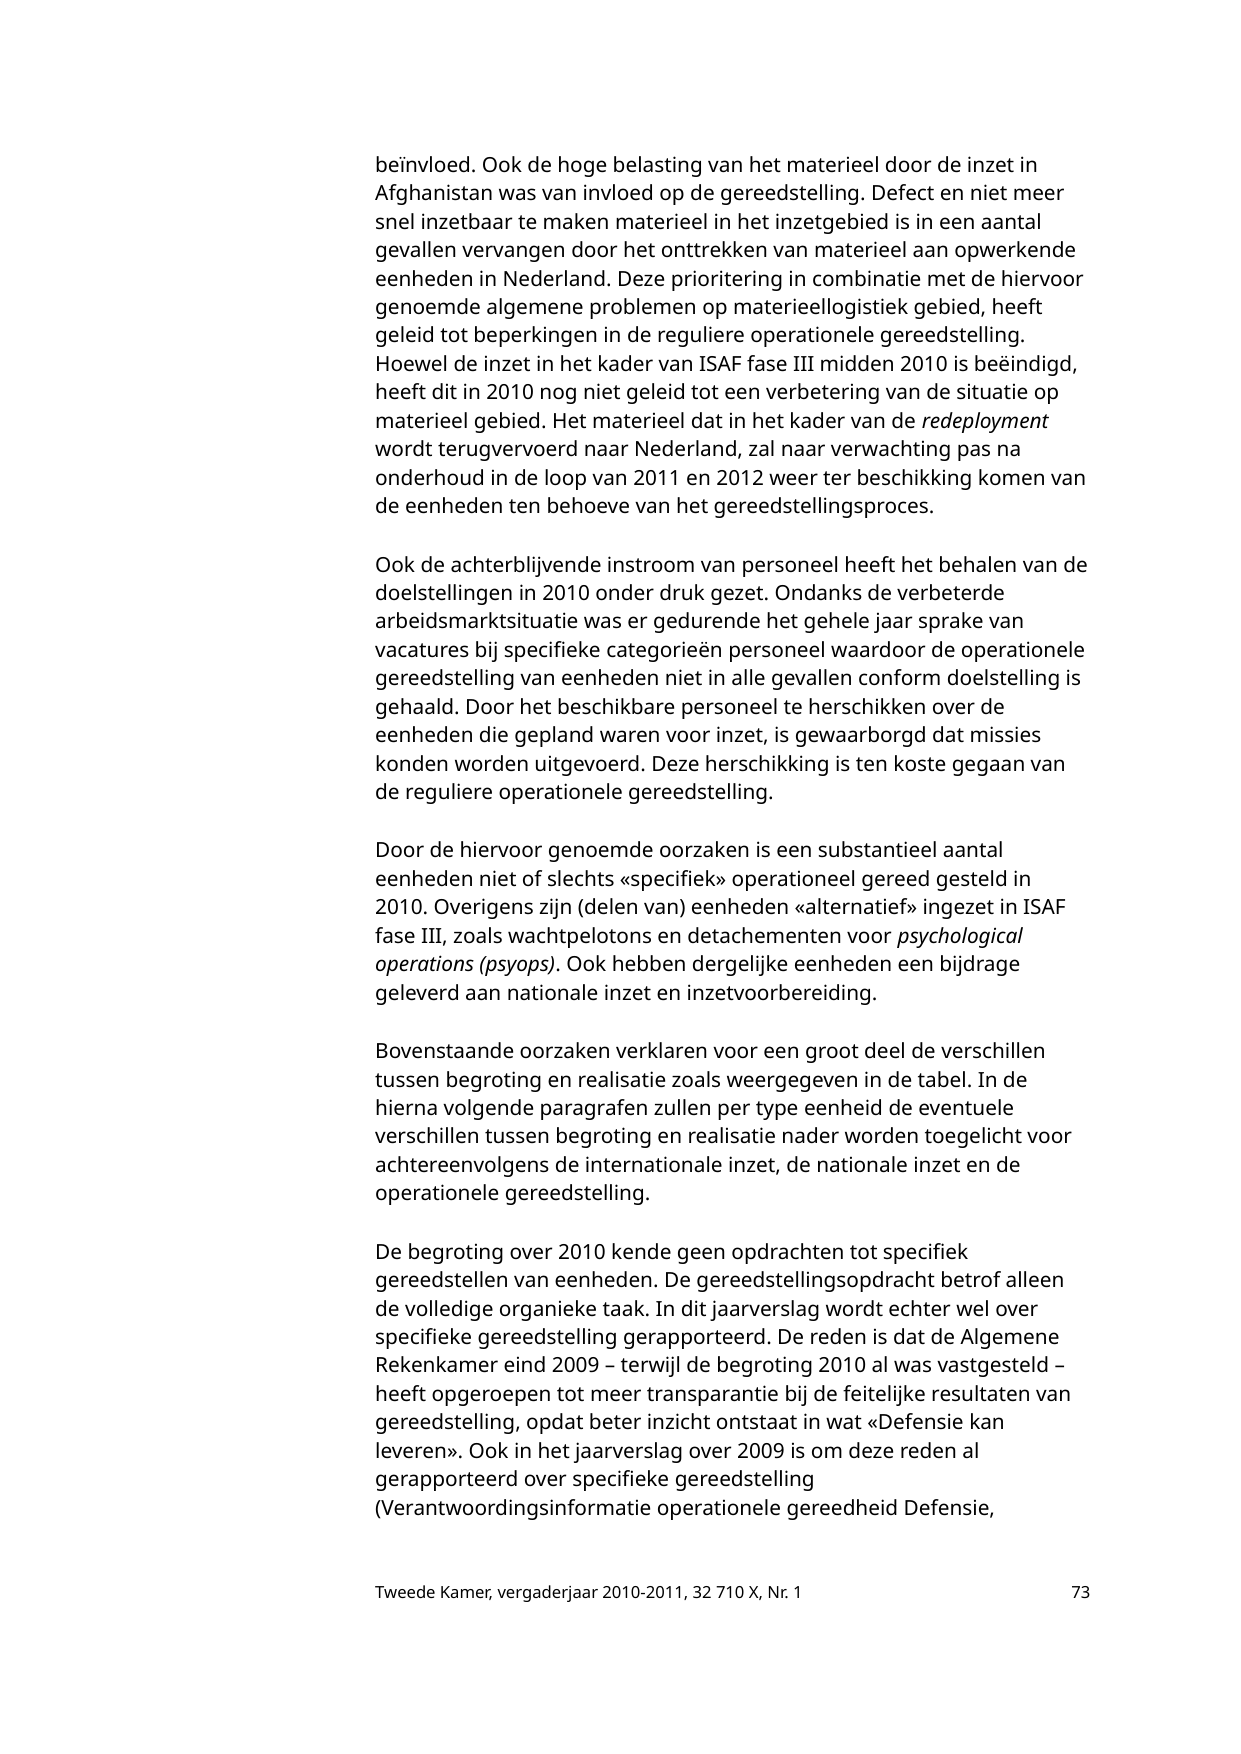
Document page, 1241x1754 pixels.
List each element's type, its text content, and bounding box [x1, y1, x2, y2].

text De begroting over 2010 kende geen opdrachten tot specifiek gereedstellen van eenheden. De gereedstellingsopdracht betrof alleen de volledige organieke taak. In dit jaarverslag wordt echter wel over specifieke gereedstelling gerapporteerd. De reden is dat de Algemene Rekenkamer eind 2009 – terwijl de begroting 2010 al was vastgesteld – heeft opgeroepen tot meer transparantie bij de feitelijke resultaten van gereedstelling, opdat beter inzicht ontstaat in wat «Defensie kan leveren». Ook in het jaarverslag over 2009 is om deze reden al gerapporteerd over specifieke gereedstelling (Verantwoordingsinformatie operationele gereedheid Defensie, [375, 1237, 1090, 1521]
text Door de hiervoor genoemde oorzaken is een substantieel aantal eenheden niet of slechts «specifiek» operationeel gereed gesteld in 2010. Overigens zijn (delen van) eenheden «alternatief» ingezet in ISAF fase III, zoals wachtpelotons en detachementen voor psychological operations (psyops). Ook hebben dergelijke eenheden een bijdrage geleverd aan nationale inzet en inzetvoorbereiding. [375, 836, 1090, 1006]
text beïnvloed. Ook de hoge belasting van het materieel door de inzet in Afghanistan was van invloed op de gereedstelling. Defect en niet meer snel inzetbaar te maken materieel in het inzetgebied is in een aantal gevallen vervangen door het onttrekken van materieel aan opwerkende eenheden in Nederland. Deze prioritering in combinatie met de hiervoor genoemde algemene problemen op materieellogistiek gebied, heeft geleid tot beperkingen in de reguliere operationele gereedstelling. Hoewel de inzet in het kader van ISAF fase III midden 2010 is beëindigd, heeft dit in 2010 nog niet geleid tot een verbetering van de situatie op materieel gebied. Het materieel dat in het kader van de redeployment wordt terugvervoerd naar Nederland, zal naar verwachting pas na onderhoud in de loop van 2011 en 2012 weer ter beschikking komen van de eenheden ten behoeve van het gereedstellingsproces. [375, 150, 1090, 520]
text Bovenstaande oorzaken verklaren voor een groot deel de verschillen tussen begroting en realisatie zoals weergegeven in de tabel. In de hierna volgende paragrafen zullen per type eenheid de eventuele verschillen tussen begroting en realisatie nader worden toegelicht voor achtereenvolgens de internationale inzet, de nationale inzet en de operationele gereedstelling. [375, 1036, 1090, 1207]
text Ook de achterblijvende instroom van personeel heeft het behalen van de doelstellingen in 2010 onder druk gezet. Ondanks de verbeterde arbeidsmarktsituatie was er gedurende het gehele jaar sprake van vacatures bij specifieke categorieën personeel waardoor de operationele gereedstelling van eenheden niet in alle gevallen conform doelstelling is gehaald. Door het beschikbare personeel te herschikken over de eenheden die gepland waren voor inzet, is gewaarborgd dat missies konden worden uitgevoerd. Deze herschikking is ten koste gegaan van de reguliere operationele gereedstelling. [375, 550, 1090, 806]
